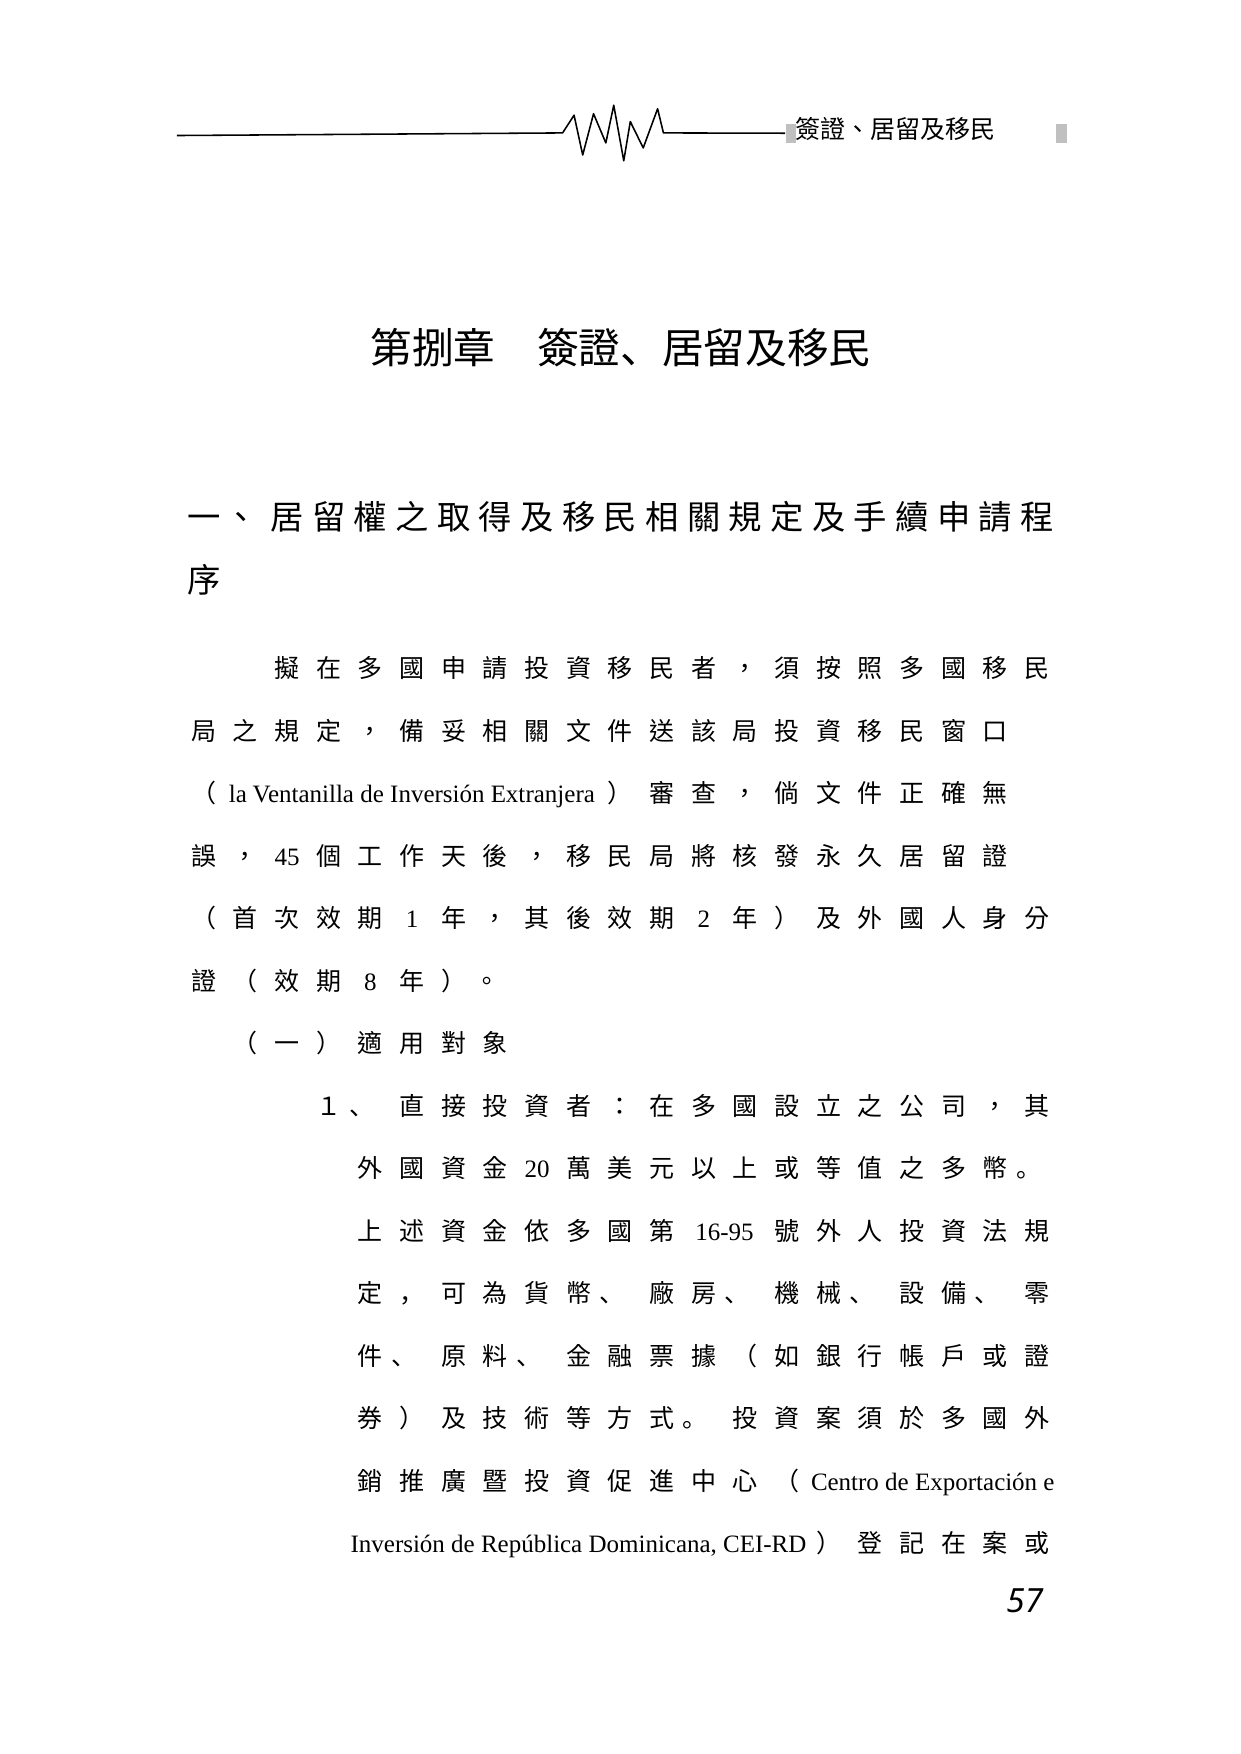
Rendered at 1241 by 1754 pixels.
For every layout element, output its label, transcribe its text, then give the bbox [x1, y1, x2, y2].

text 一、居留權之取得及移民相關規定及手續申請程序 [183, 473, 1058, 598]
text 擬在多國申請投資移民者，須按照多國移民局之規定，備妥相關文件送該局投資移民窗口（la Ventanilla de Inversión Extranjera）審查，倘文件正確無誤，45個工作天後，移民局將核發永久居留證（首次效期1年，其後效期2年）及外國人身分證（效期8年）。 [183, 625, 1058, 1000]
text 第捌章 簽證、居留及移民 [183, 304, 1058, 366]
text １、直接投資者：在多國設立之公司，其外國資金20萬美元以上或等值之多幣。上述資金依多國第16-95號外人投資法規定，可為貨幣、廠房、機械、設備、零件、原料、金融票據（如銀行帳戶或證券）及技術等方式。投資案須於多國外銷推廣暨投資促進中心（Centro de Exportación e Inversión de República Dominicana, CEI-RD）登記在案或 [281, 1063, 1058, 1563]
text （一）適用對象 [207, 1000, 1058, 1063]
